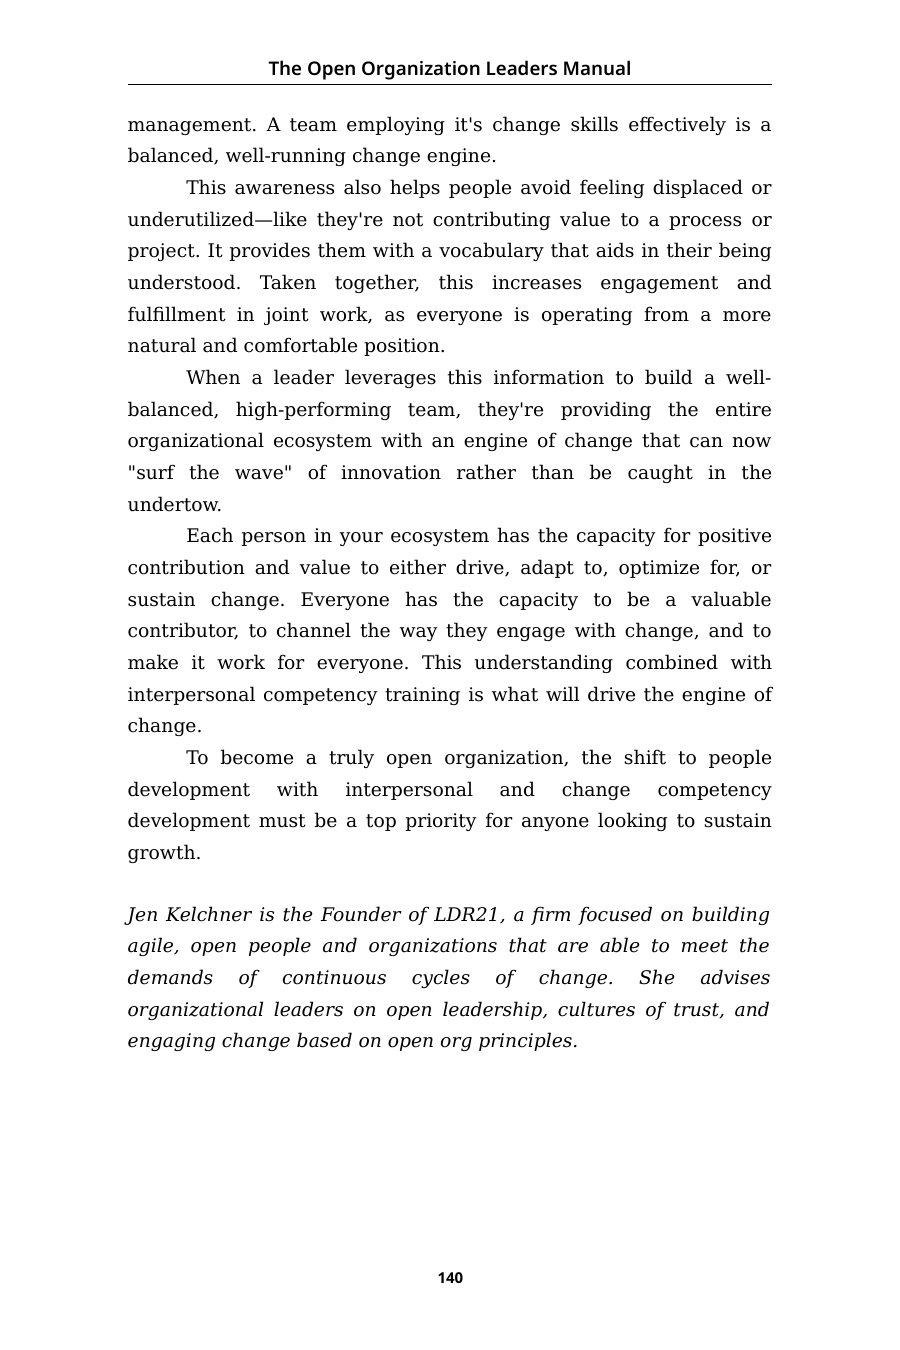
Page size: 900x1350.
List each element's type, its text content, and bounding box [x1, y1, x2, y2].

text This awareness also helps people avoid feeling displaced or underutilized—like they're not contributing value to a process or project. It provides them with a vocabulary that aids in their being understood. Taken together, this increases engagement and fulfillment in joint work, as everyone is operating from a more natural and comfortable position. [127, 177, 772, 357]
text To become a truly open organization, the shift to people development with interpersonal and change competency development must be a top priority for anyone looking to sustain growth. [127, 747, 772, 864]
text When a leader leverages this information to build a well-balanced, high-performing team, they're providing the entire organizational ecosystem with an engine of change that can now "surf the wave" of innovation rather than be caught in the undertow. [127, 367, 772, 516]
text management. A team employing it's change skills effectively is a balanced, well-running change engine. [127, 114, 772, 167]
text Jen Kelchner is the Founder of LDR21, a firm focused on building agile, open people and organizations that are able to meet the demands of continuous cycles of change. She advises organizational leaders on open leadership, cultures of trust, and engaging change based on open org principles. [127, 904, 772, 1052]
text Each person in your ecosystem has the capacity for positive contribution and value to either drive, adapt to, optimize for, or sustain change. Everyone has the capacity to be a valuable contributor, to channel the way they engage with change, and to make it work for everyone. This understanding combined with interpersonal competency training is what will drive the engine of change. [127, 526, 772, 737]
